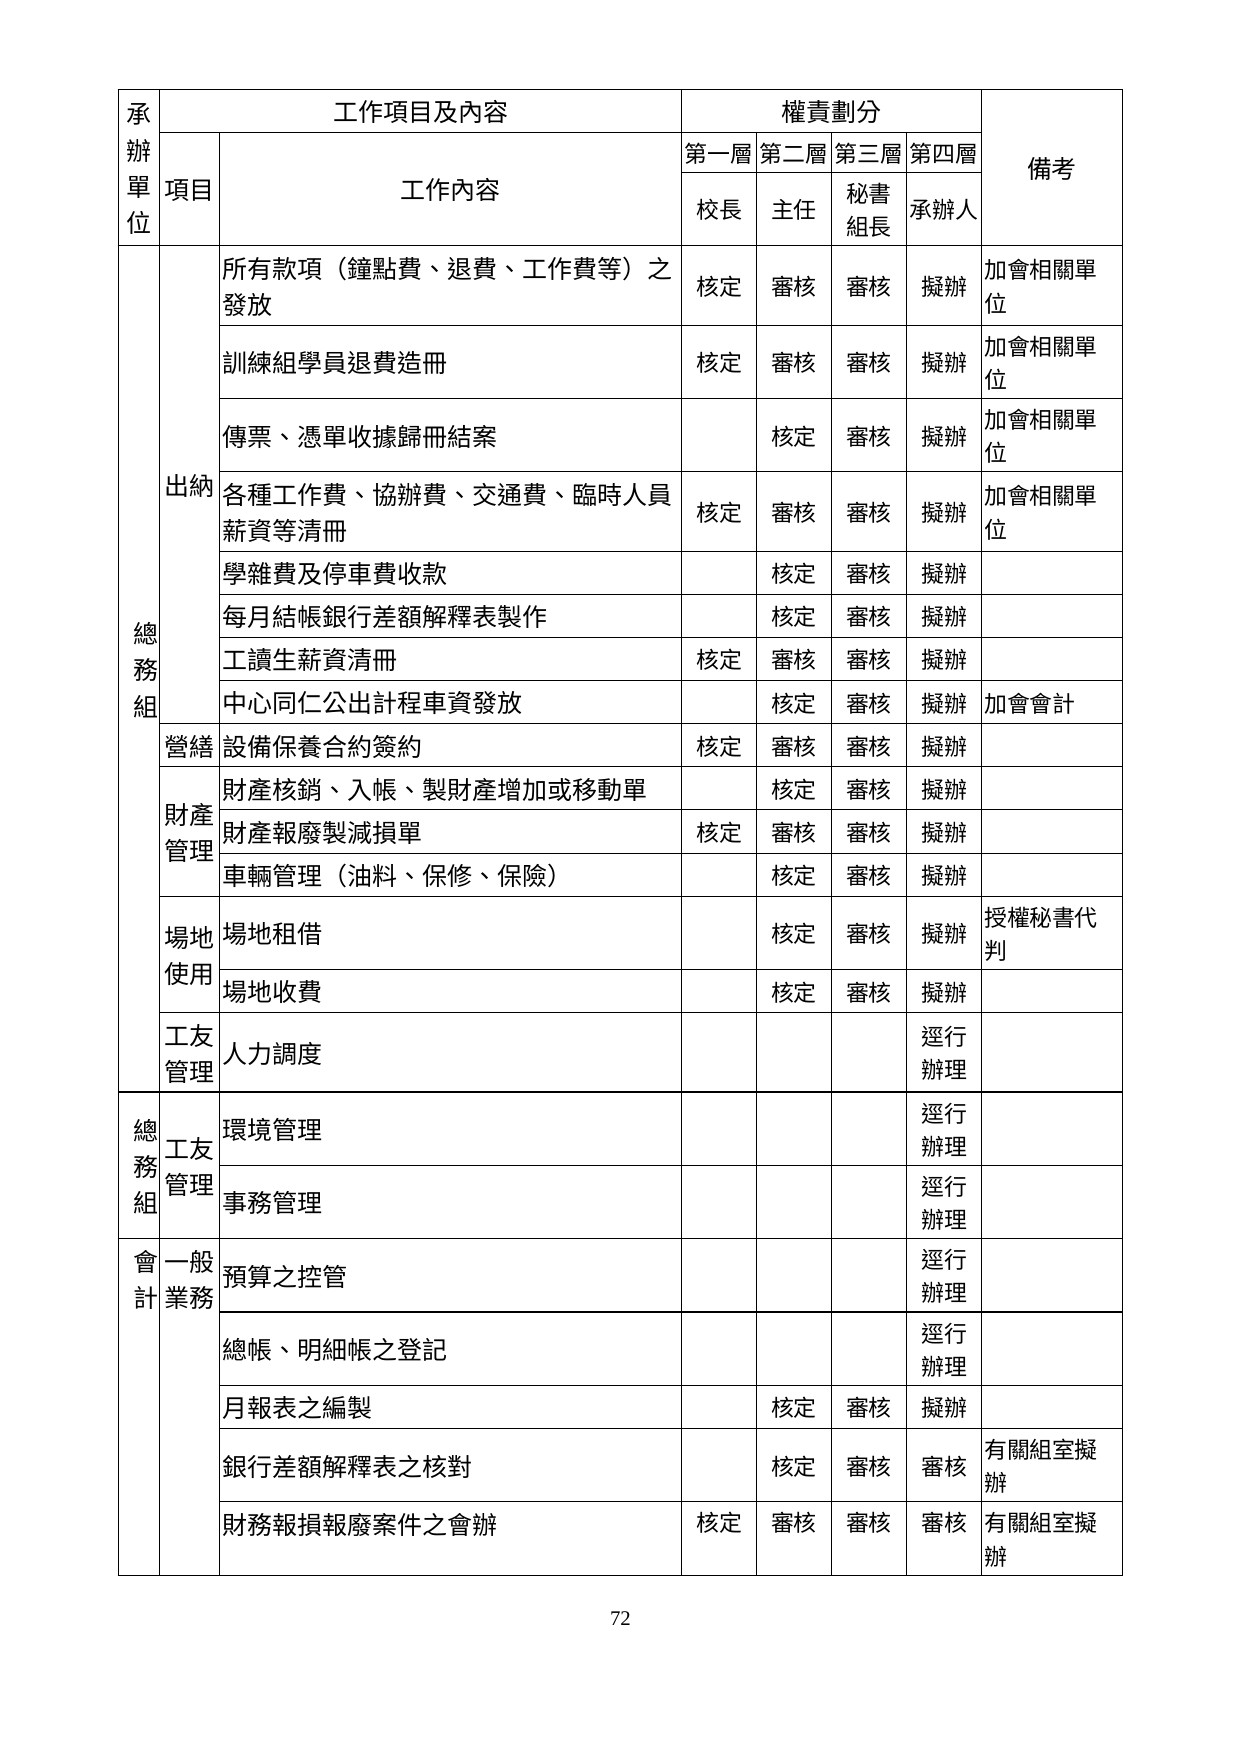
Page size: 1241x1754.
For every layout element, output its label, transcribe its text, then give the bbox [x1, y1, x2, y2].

table_cell 逕行 辦理 [907, 1166, 981, 1238]
table_cell [682, 1093, 756, 1165]
table_cell 審核 [832, 681, 906, 723]
table_cell 審核 [757, 810, 831, 852]
table_cell 審核 [832, 970, 906, 1012]
table_cell [682, 767, 756, 809]
table_cell 所有款項（鐘點費、退費、工作費等）之發放 [220, 246, 681, 324]
table_cell 核定 [757, 681, 831, 723]
table_cell 一般業務 [160, 1239, 219, 1574]
table_cell [682, 1013, 756, 1091]
table_cell 擬辦 [907, 767, 981, 809]
table_cell 審核 [757, 472, 831, 551]
table_cell 審核 [832, 724, 906, 766]
table_cell 逕行 辦理 [907, 1313, 981, 1385]
table_cell [982, 638, 1122, 680]
table_cell [832, 1239, 906, 1311]
table_cell 審核 [832, 1502, 906, 1574]
table_cell [757, 1166, 831, 1238]
table_cell [682, 1386, 756, 1428]
table_cell [982, 970, 1122, 1012]
table_cell [757, 1313, 831, 1385]
table_cell 審核 [832, 326, 906, 398]
table_cell [982, 1013, 1122, 1091]
table_cell [682, 1239, 756, 1311]
table_cell 預算之控管 [220, 1239, 681, 1311]
table_cell 有關組室擬辦 [982, 1502, 1122, 1574]
table_cell 人力調度 [220, 1013, 681, 1091]
table_cell 核定 [682, 472, 756, 551]
table_cell 擬辦 [907, 970, 981, 1012]
table_cell [982, 724, 1122, 766]
table_cell 核定 [757, 595, 831, 637]
table_cell 會計 [119, 1239, 159, 1574]
table_header 承辦單位 [119, 90, 159, 245]
table_cell [757, 1013, 831, 1091]
table_cell [682, 1313, 756, 1385]
table_cell [982, 854, 1122, 896]
table_cell 秘書 組長 [832, 173, 906, 245]
table_cell 審核 [832, 810, 906, 852]
table_cell 總務組 [119, 246, 159, 1091]
table_cell 擬辦 [907, 724, 981, 766]
table_cell 審核 [832, 854, 906, 896]
table_cell [682, 399, 756, 471]
table_cell 審核 [832, 399, 906, 471]
table_cell 核定 [757, 1429, 831, 1501]
table_cell 審核 [757, 724, 831, 766]
table_cell 擬辦 [907, 246, 981, 324]
table_cell 財產報廢製減損單 [220, 810, 681, 852]
table_cell [982, 1239, 1122, 1311]
table_cell [982, 767, 1122, 809]
table_cell 審核 [832, 638, 906, 680]
table_cell 核定 [682, 1502, 756, 1574]
table_cell 第一層 [682, 133, 756, 172]
table_cell 擬辦 [907, 854, 981, 896]
table_cell [832, 1166, 906, 1238]
table_cell 核定 [757, 854, 831, 896]
table_cell 審核 [832, 767, 906, 809]
table_cell 審核 [907, 1502, 981, 1574]
table_cell 工友管理 [160, 1093, 219, 1238]
table_cell 場地收費 [220, 970, 681, 1012]
table_cell 擬辦 [907, 399, 981, 471]
table_cell 出納 [160, 246, 219, 723]
table_cell 擬辦 [907, 595, 981, 637]
table_cell 審核 [832, 472, 906, 551]
table_cell 月報表之編製 [220, 1386, 681, 1428]
table_cell 加會相關單位 [982, 246, 1122, 324]
table_cell 審核 [832, 246, 906, 324]
table_cell 逕行 辦理 [907, 1093, 981, 1165]
table_cell 環境管理 [220, 1093, 681, 1165]
table_cell [982, 552, 1122, 594]
table_cell 審核 [757, 1502, 831, 1574]
table_cell 審核 [832, 897, 906, 969]
table_cell 工讀生薪資清冊 [220, 638, 681, 680]
table_cell 工作內容 [220, 133, 681, 245]
table_cell 訓練組學員退費造冊 [220, 326, 681, 398]
table_cell 擬辦 [907, 326, 981, 398]
table_cell [682, 681, 756, 723]
table_cell [682, 854, 756, 896]
table_cell 擬辦 [907, 552, 981, 594]
table_cell 核定 [682, 326, 756, 398]
table_header 備考 [982, 90, 1122, 245]
table_cell 審核 [907, 1429, 981, 1501]
table_cell 場地使用 [160, 897, 219, 1012]
table_cell 財務報損報廢案件之會辦 [220, 1502, 681, 1574]
table_cell [682, 595, 756, 637]
table_cell 總務組 [119, 1093, 159, 1238]
table_cell 中心同仁公出計程車資發放 [220, 681, 681, 723]
table_cell 加會會計 [982, 681, 1122, 723]
table_cell 審核 [832, 1429, 906, 1501]
table_cell 每月結帳銀行差額解釋表製作 [220, 595, 681, 637]
table_cell 核定 [757, 552, 831, 594]
table_cell 財產核銷、入帳、製財產增加或移動單 [220, 767, 681, 809]
table_cell 營繕 [160, 724, 219, 766]
table_cell 審核 [757, 246, 831, 324]
table_cell [982, 810, 1122, 852]
table_cell 擬辦 [907, 810, 981, 852]
table_cell 審核 [832, 1386, 906, 1428]
table_cell 有關組室擬辦 [982, 1429, 1122, 1501]
table_cell [832, 1093, 906, 1165]
table_cell [682, 1166, 756, 1238]
table_cell 銀行差額解釋表之核對 [220, 1429, 681, 1501]
table_cell 場地租借 [220, 897, 681, 969]
table_cell [757, 1239, 831, 1311]
table_cell 第二層 [757, 133, 831, 172]
table_cell 財產管理 [160, 767, 219, 896]
table_cell 審核 [757, 326, 831, 398]
table_cell 擬辦 [907, 638, 981, 680]
table_cell [982, 1313, 1122, 1385]
table_cell 擬辦 [907, 1386, 981, 1428]
table_cell 核定 [682, 638, 756, 680]
table_cell [832, 1313, 906, 1385]
table_cell [757, 1093, 831, 1165]
table_cell 逕行 辦理 [907, 1013, 981, 1091]
table_cell [832, 1013, 906, 1091]
table_cell 擬辦 [907, 897, 981, 969]
table_cell 車輛管理（油料、保修、保險） [220, 854, 681, 896]
table_cell [682, 970, 756, 1012]
table_cell 校長 [682, 173, 756, 245]
table_cell 核定 [757, 1386, 831, 1428]
table_cell [682, 897, 756, 969]
table_cell 加會相關單位 [982, 472, 1122, 551]
table_cell 擬辦 [907, 681, 981, 723]
table_cell 各種工作費、協辦費、交通費、臨時人員薪資等清冊 [220, 472, 681, 551]
table_cell 第四層 [907, 133, 981, 172]
table_cell 加會相關單位 [982, 399, 1122, 471]
table_cell 擬辦 [907, 472, 981, 551]
table_cell [682, 552, 756, 594]
table_cell 項目 [160, 133, 219, 245]
table_cell 核定 [682, 810, 756, 852]
table_header 工作項目及內容 [160, 90, 681, 132]
table_cell 工友管理 [160, 1013, 219, 1091]
table_cell 加會相關單位 [982, 326, 1122, 398]
table_cell 審核 [832, 595, 906, 637]
table_header 權責劃分 [682, 90, 981, 132]
table_cell 核定 [757, 767, 831, 809]
table_cell 設備保養合約簽約 [220, 724, 681, 766]
table_cell [982, 1386, 1122, 1428]
table_cell 事務管理 [220, 1166, 681, 1238]
table_cell 總帳、明細帳之登記 [220, 1313, 681, 1385]
table_cell [682, 1429, 756, 1501]
table_cell [982, 1166, 1122, 1238]
table_cell [982, 595, 1122, 637]
table_cell 逕行 辦理 [907, 1239, 981, 1311]
table_cell 主任 [757, 173, 831, 245]
table_cell [982, 1093, 1122, 1165]
table_cell 核定 [682, 246, 756, 324]
table_cell 核定 [682, 724, 756, 766]
table_cell 學雜費及停車費收款 [220, 552, 681, 594]
table_cell 核定 [757, 399, 831, 471]
table_cell 審核 [832, 552, 906, 594]
table_cell 審核 [757, 638, 831, 680]
table_cell 第三層 [832, 133, 906, 172]
table_cell 承辦人 [907, 173, 981, 245]
table_cell 核定 [757, 970, 831, 1012]
table_cell 授權秘書代判 [982, 897, 1122, 969]
table_cell 核定 [757, 897, 831, 969]
table_cell 傳票、憑單收據歸冊結案 [220, 399, 681, 471]
